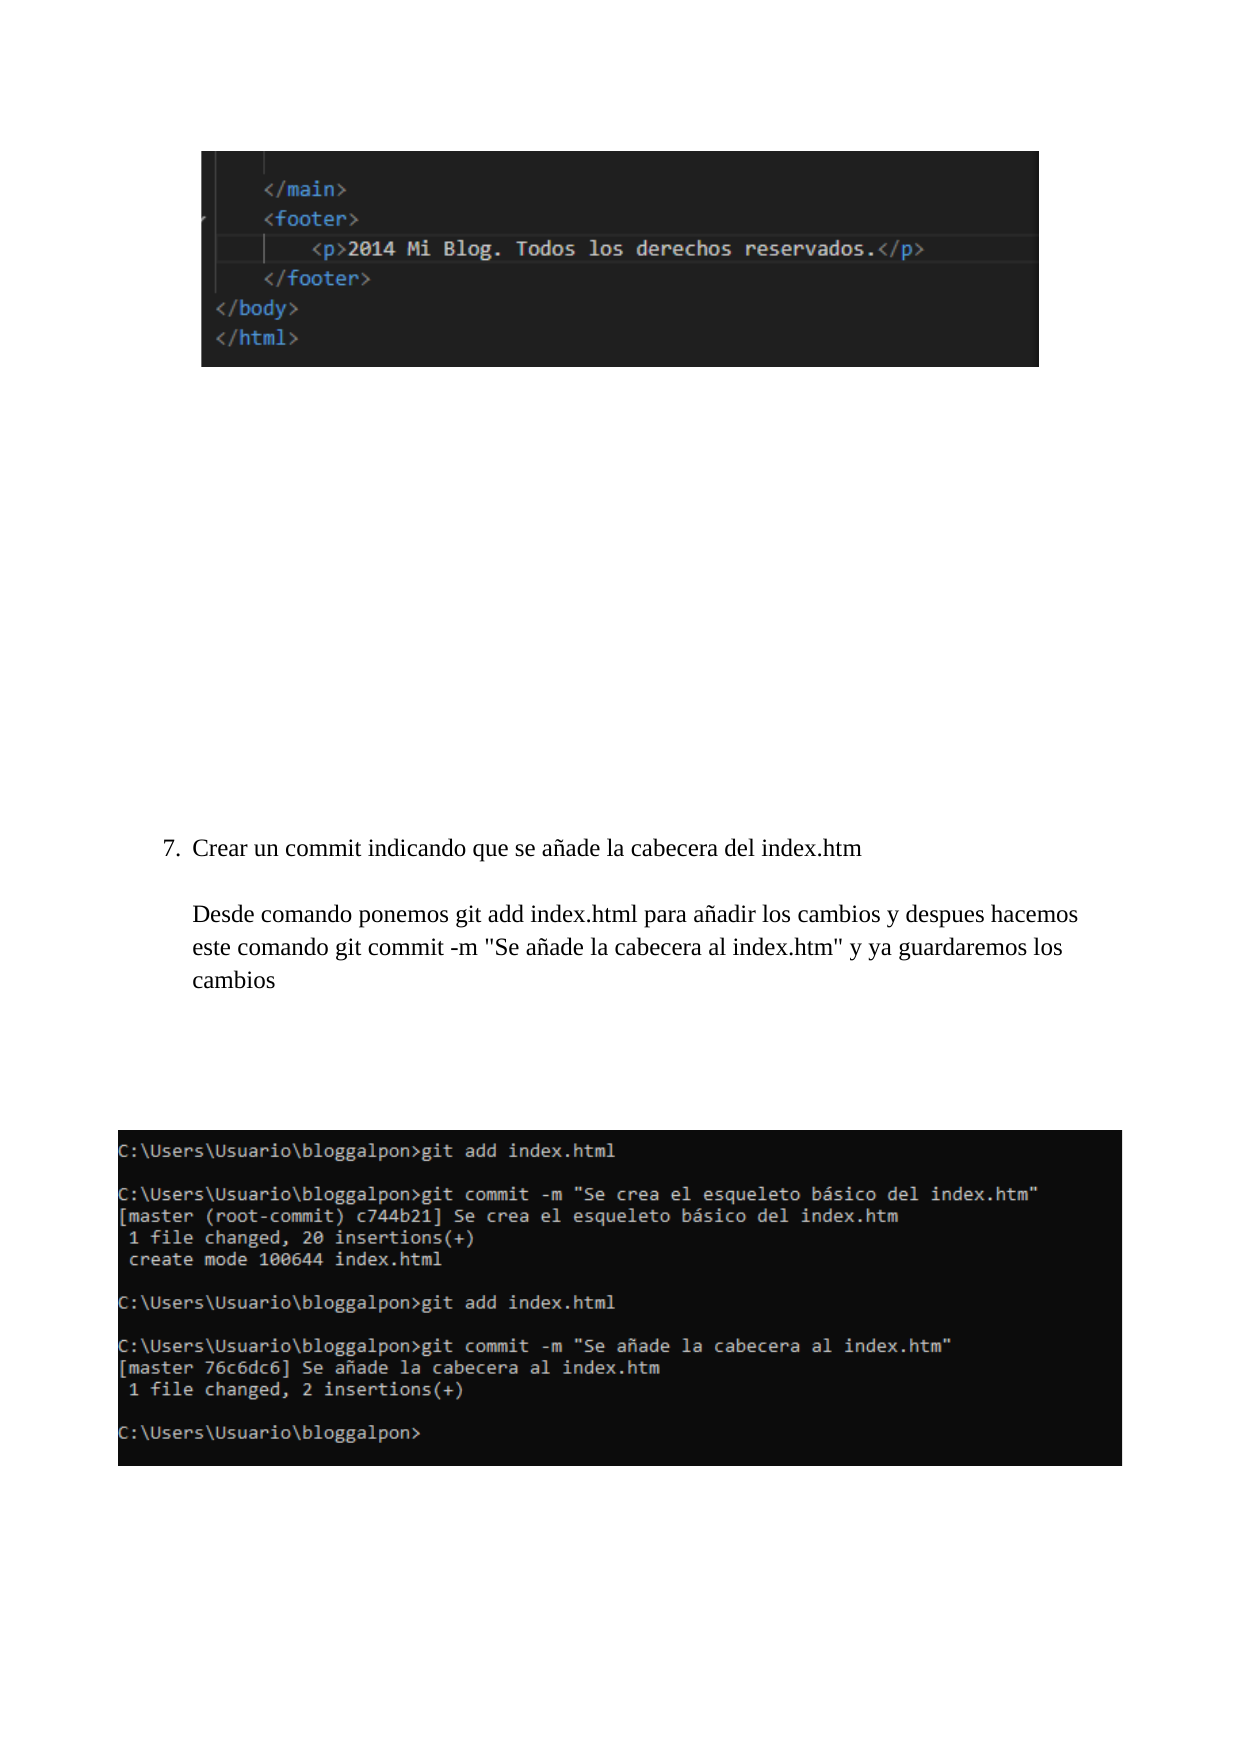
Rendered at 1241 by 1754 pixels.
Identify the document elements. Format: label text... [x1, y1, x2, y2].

list Crear un commit indicando que se añade la cabecera del index.htm [162, 833, 1122, 862]
picture [118, 1130, 1123, 1466]
text este comando git commit -m "Se añade la cabecera al index.htm" y ya guardaremos los cambios [118, 932, 1122, 994]
text Desde comando ponemos git add index.html para añadir los cambios y despues hacemos [118, 899, 1122, 928]
picture [201, 151, 1039, 367]
